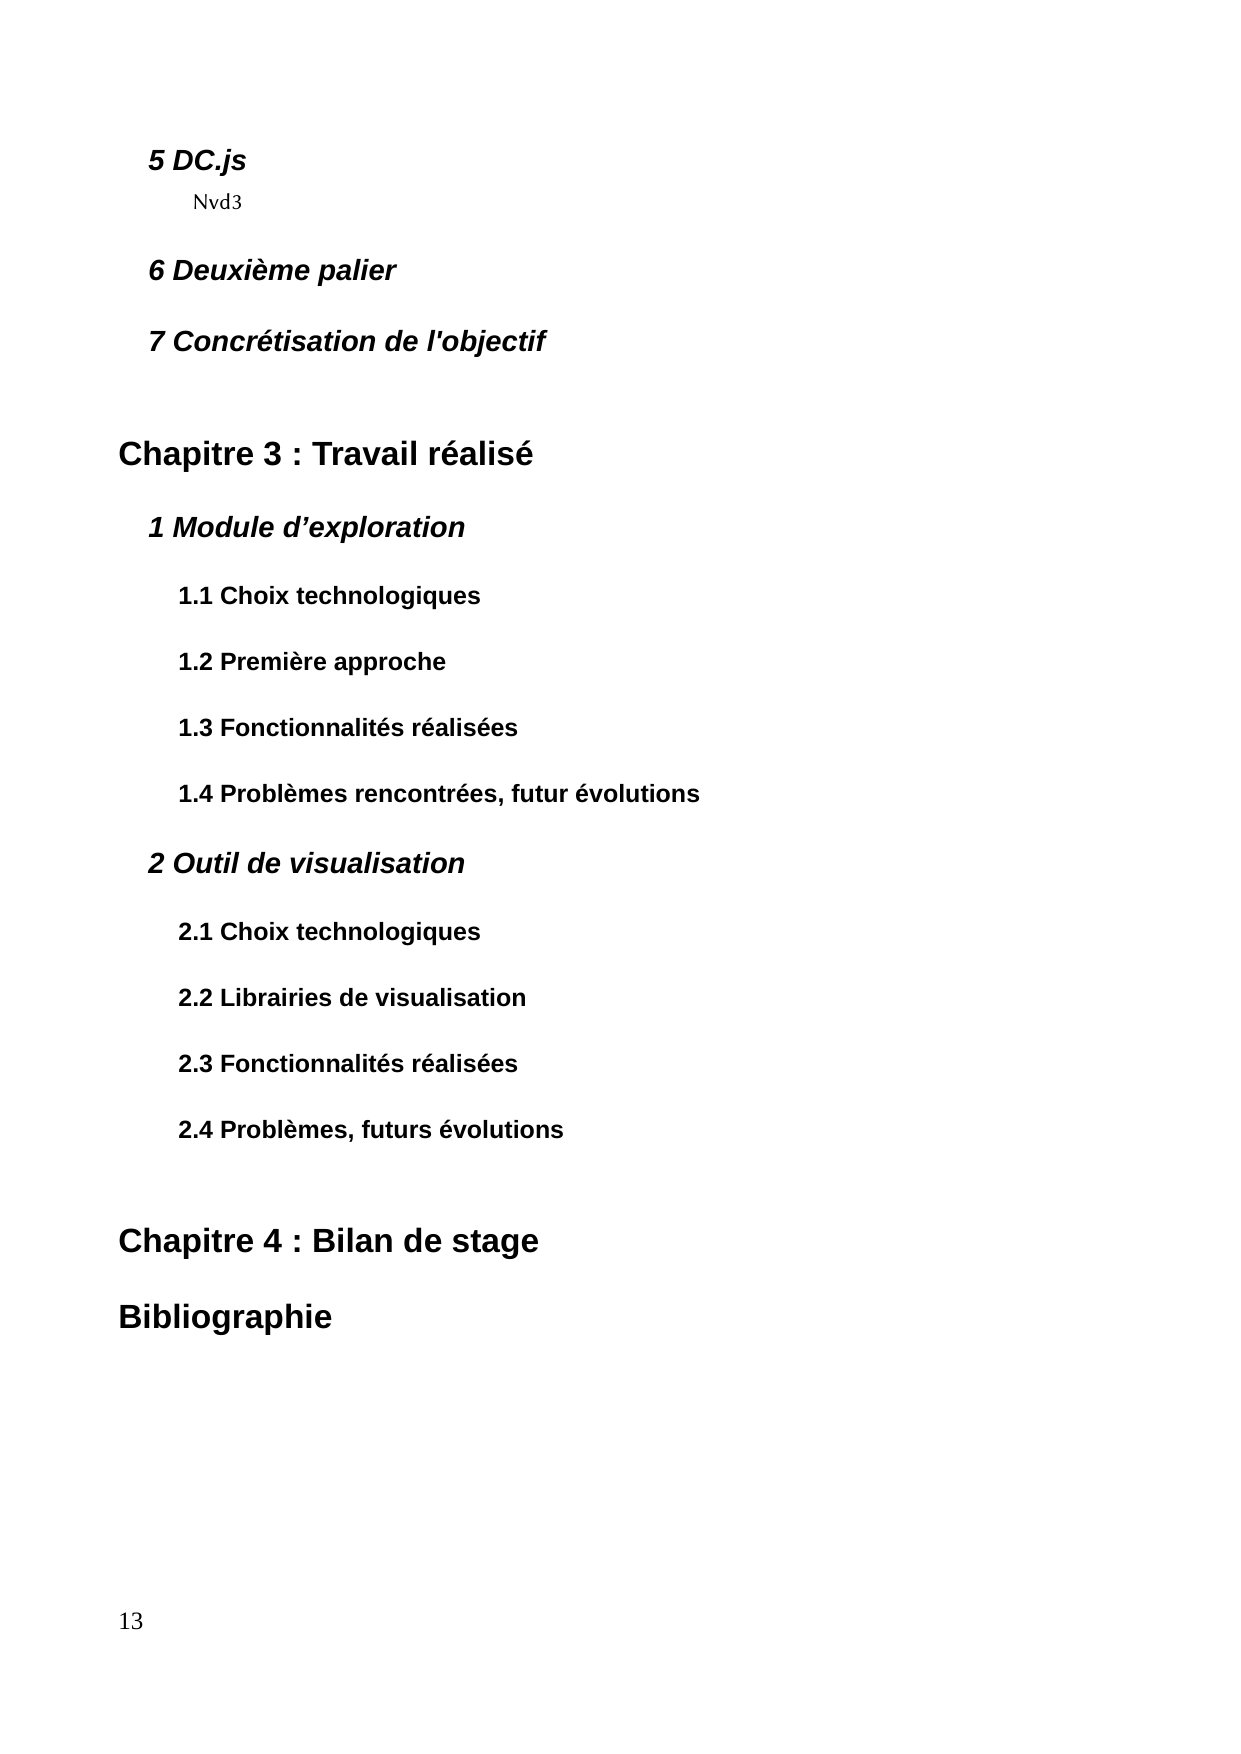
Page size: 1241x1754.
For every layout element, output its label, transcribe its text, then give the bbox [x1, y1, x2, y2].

subtitle Choix technologiques [118, 917, 1122, 946]
subtitle Problèmes, futurs évolutions [118, 1116, 1122, 1144]
subtitle Choix technologiques [118, 581, 1122, 609]
subtitle Problèmes rencontrées, futur évolutions [118, 779, 1122, 808]
subtitle Concrétisation de l'objectif [118, 324, 1122, 357]
subtitle Chapitre 3 : Travail réalisé [118, 433, 1122, 472]
subtitle Fonctionnalités réalisées [118, 1049, 1122, 1078]
subtitle Première approche [118, 647, 1122, 676]
text Nvd3 [118, 189, 1122, 215]
subtitle Deuxième palier [118, 253, 1122, 286]
subtitle Bibliographie [118, 1297, 1122, 1335]
subtitle Outil de visualisation [118, 846, 1122, 879]
subtitle Chapitre 4 : Bilan de stage [118, 1220, 1122, 1259]
subtitle Fonctionnalités réalisées [118, 713, 1122, 742]
subtitle Librairies de visualisation [118, 983, 1122, 1012]
subtitle Module d’exploration [118, 510, 1122, 543]
subtitle DC.js [118, 143, 1122, 177]
